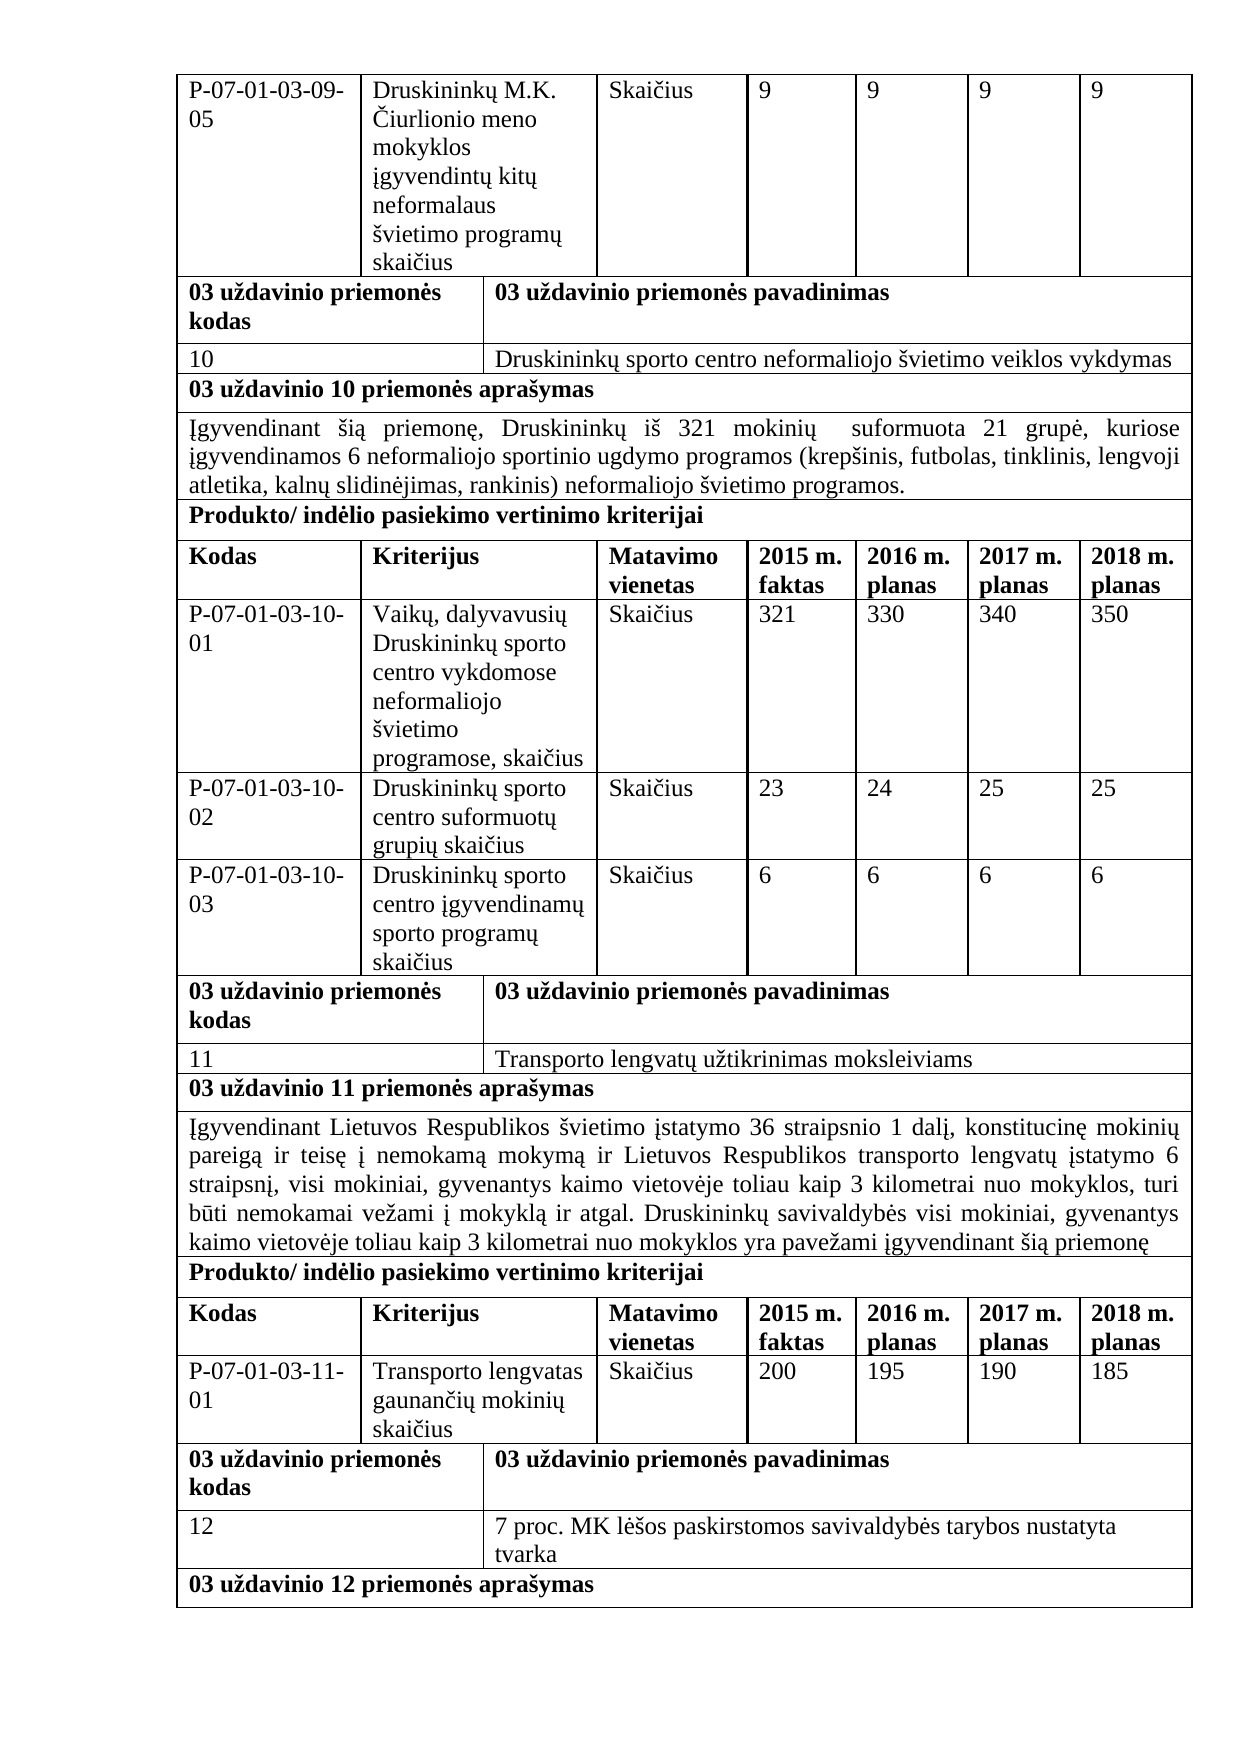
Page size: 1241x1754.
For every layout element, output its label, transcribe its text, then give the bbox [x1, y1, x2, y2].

table_cell Įgyvendinant šią priemonę, Druskininkų iš 321 mokinių suformuota 21 grupė, kuriose įgyvendinamos 6 neformaliojo sportinio ugdymo programos (krepšinis, futbolas, tinklinis, lengvoji atletika, kalnų slidinėjimas, rankinis) neformaliojo švietimo programos. [178, 413, 1191, 499]
table_cell 23 [749, 773, 855, 859]
table_cell P-07-01-03-10-02 [178, 773, 360, 859]
table_cell 2017 m. planas [969, 541, 1079, 598]
table_cell 2017 m. planas [969, 1298, 1079, 1355]
table_cell P-07-01-03-10-01 [178, 600, 360, 772]
table_cell 2016 m. planas [857, 541, 967, 598]
table_cell Transporto lengvatas gaunančių mokinių skaičius [362, 1356, 596, 1443]
table_cell 10 [178, 344, 483, 373]
table_cell 12 [178, 1511, 483, 1568]
table_cell Druskininkų sporto centro įgyvendinamų sporto programų skaičius [362, 860, 596, 975]
table_cell Produkto/ indėlio pasiekimo vertinimo kriterijai [178, 1257, 1191, 1297]
table_cell 321 [749, 600, 855, 772]
table_cell Matavimo vienetas [598, 1298, 746, 1355]
table_cell 330 [857, 600, 967, 772]
table_cell Druskininkų sporto centro neformaliojo švietimo veiklos vykdymas [484, 344, 1191, 373]
table_cell 350 [1081, 600, 1191, 772]
table_cell 9 [749, 75, 855, 276]
table_cell 200 [749, 1356, 855, 1443]
table_cell Skaičius [598, 860, 746, 975]
table_cell 03 uždavinio 12 priemonės aprašymas [178, 1569, 1191, 1607]
table_cell Skaičius [598, 1356, 746, 1443]
table_cell 9 [1081, 75, 1191, 276]
table_cell P-07-01-03-10-03 [178, 860, 360, 975]
table_cell Skaičius [598, 600, 746, 772]
table_cell 2018 m. planas [1081, 541, 1191, 598]
table_cell Skaičius [598, 773, 746, 859]
table_cell 03 uždavinio 10 priemonės aprašymas [178, 374, 1191, 412]
table_cell Kodas [178, 541, 360, 598]
table_cell 6 [1081, 860, 1191, 975]
table_cell 03 uždavinio priemonės pavadinimas [484, 277, 1191, 343]
table_cell 2018 m. planas [1081, 1298, 1191, 1355]
table_cell 185 [1081, 1356, 1191, 1443]
table_cell 9 [857, 75, 967, 276]
table_cell 24 [857, 773, 967, 859]
table_cell 11 [178, 1044, 483, 1072]
table_cell 03 uždavinio priemonės kodas [178, 1444, 483, 1510]
table_cell Produkto/ indėlio pasiekimo vertinimo kriterijai [178, 500, 1191, 540]
table_cell Druskininkų M.K. Čiurlionio meno mokyklos įgyvendintų kitų neformalaus švietimo programų skaičius [362, 75, 596, 276]
table_cell 03 uždavinio priemonės kodas [178, 277, 483, 343]
table_cell 2016 m. planas [857, 1298, 967, 1355]
table_cell 03 uždavinio priemonės pavadinimas [484, 976, 1191, 1043]
table_cell 2015 m. faktas [749, 1298, 855, 1355]
table_cell 6 [969, 860, 1079, 975]
table_cell 25 [969, 773, 1079, 859]
table_cell 7 proc. MK lėšos paskirstomos savivaldybės tarybos nustatyta tvarka [484, 1511, 1191, 1568]
table_cell P-07-01-03-09-05 [178, 75, 360, 276]
table_cell 03 uždavinio priemonės pavadinimas [484, 1444, 1191, 1510]
table_cell Kriterijus [362, 1298, 596, 1355]
table_cell 6 [857, 860, 967, 975]
table_cell Transporto lengvatų užtikrinimas moksleiviams [484, 1044, 1191, 1072]
table_cell 195 [857, 1356, 967, 1443]
table_cell Kriterijus [362, 541, 596, 598]
table_cell 25 [1081, 773, 1191, 859]
table_cell 2015 m. faktas [749, 541, 855, 598]
table_cell Įgyvendinant Lietuvos Respublikos švietimo įstatymo 36 straipsnio 1 dalį, konstitucinę mokinių pareigą ir teisę į nemokamą mokymą ir Lietuvos Respublikos transporto lengvatų įstatymo 6 straipsnį, visi mokiniai, gyvenantys kaimo vietovėje toliau kaip 3 kilometrai nuo mokyklos, turi būti nemokamai vežami į mokyklą ir atgal. Druskininkų savivaldybės visi mokiniai, gyvenantys kaimo vietovėje toliau kaip 3 kilometrai nuo mokyklos yra pavežami įgyvendinant šią priemonę [178, 1112, 1191, 1256]
table_cell Kodas [178, 1298, 360, 1355]
table_cell 9 [969, 75, 1079, 276]
table_cell 03 uždavinio 11 priemonės aprašymas [178, 1074, 1191, 1111]
table_cell Druskininkų sporto centro suformuotų grupių skaičius [362, 773, 596, 859]
table_cell Vaikų, dalyvavusių Druskininkų sporto centro vykdomose neformaliojo švietimo programose, skaičius [362, 600, 596, 772]
table_cell 6 [749, 860, 855, 975]
table_cell Skaičius [598, 75, 746, 276]
table_cell 190 [969, 1356, 1079, 1443]
table_cell Matavimo vienetas [598, 541, 746, 598]
table_cell 340 [969, 600, 1079, 772]
table_cell 03 uždavinio priemonės kodas [178, 976, 483, 1043]
table_cell P-07-01-03-11-01 [178, 1356, 360, 1443]
